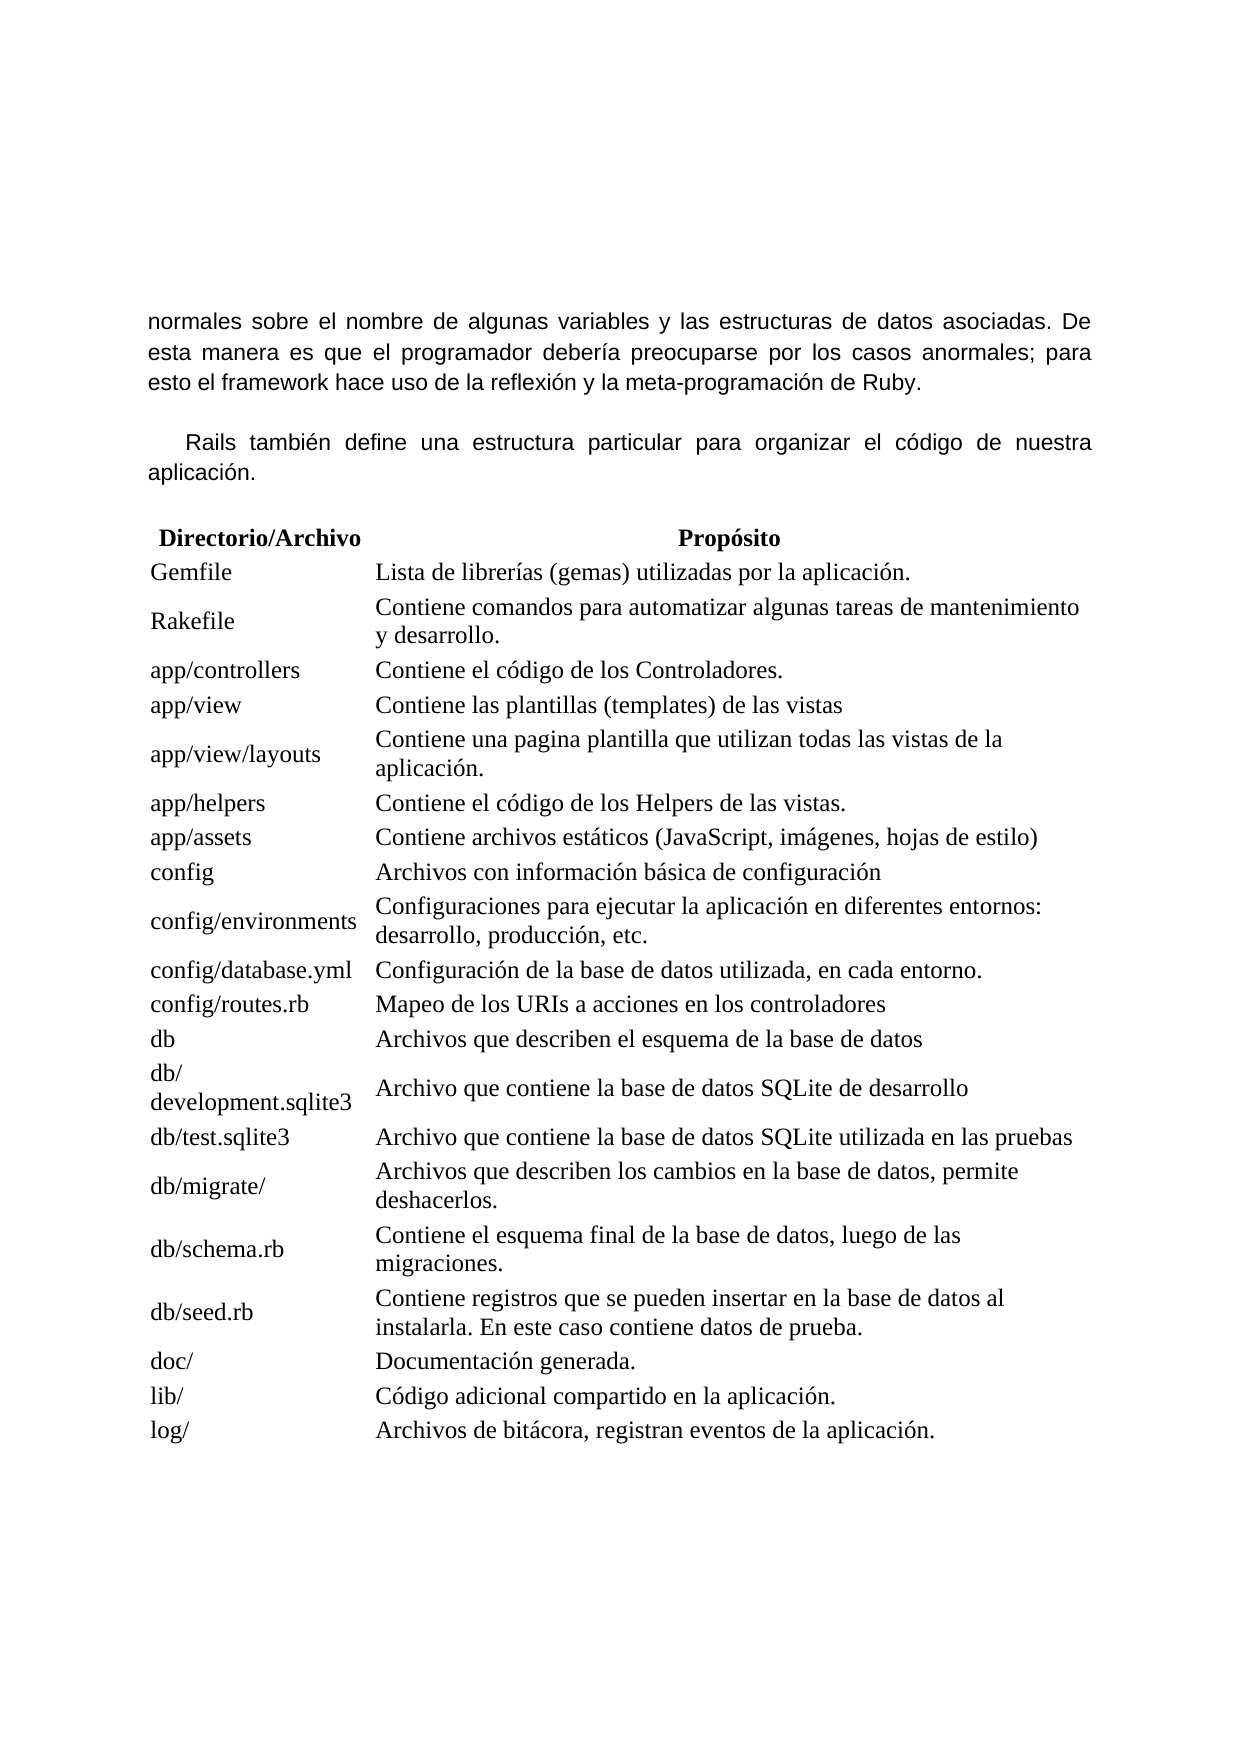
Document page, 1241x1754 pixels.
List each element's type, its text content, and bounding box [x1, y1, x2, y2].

table_cell app/view/layouts [147, 721, 372, 785]
table_cell app/view [147, 687, 372, 721]
table_cell Mapeo de los URIs a acciones en los controladores [372, 986, 1086, 1021]
table_cell doc/ [147, 1344, 372, 1378]
table_header Directorio/Archivo [147, 520, 372, 554]
table_cell db/seed.rb [147, 1280, 372, 1343]
table_cell Contiene comandos para automatizar algunas tareas de mantenimiento y desarrollo. [372, 589, 1086, 652]
table_cell db [147, 1021, 372, 1056]
text normales sobre el nombre de algunas variables y las estructuras de datos asociadas. De esta manera es que el programador debería preocuparse por los casos anormales; para esto el framework hace uso de la reflexión y la meta-programación de Ruby. [148, 308, 1093, 395]
table_cell config [147, 854, 372, 888]
table_cell lib/ [147, 1378, 372, 1413]
table_header Propósito [372, 520, 1086, 554]
table_cell db/test.sqlite3 [147, 1119, 372, 1153]
table_cell config/environments [147, 889, 372, 952]
table_cell Lista de librerías (gemas) utilizadas por la aplicación. [372, 554, 1086, 589]
table_cell Contiene registros que se pueden insertar en la base de datos al instalarla. En este caso contiene datos de prueba. [372, 1280, 1086, 1343]
table_cell Contiene el esquema final de la base de datos, luego de las migraciones. [372, 1217, 1086, 1280]
table_cell Contiene el código de los Controladores. [372, 652, 1086, 687]
table_cell Contiene una pagina plantilla que utilizan todas las vistas de la aplicación. [372, 721, 1086, 785]
table_cell config/routes.rb [147, 986, 372, 1021]
text Rails también define una estructura particular para organizar el código de nuestra aplicación. [148, 429, 1093, 486]
table_cell Archivo que contiene la base de datos SQLite de desarrollo [372, 1056, 1086, 1119]
table_cell Archivos que describen los cambios en la base de datos, permite deshacerlos. [372, 1154, 1086, 1217]
table_cell Código adicional compartido en la aplicación. [372, 1378, 1086, 1413]
table_cell Contiene archivos estáticos (JavaScript, imágenes, hojas de estilo) [372, 819, 1086, 854]
table_cell Archivos con información básica de configuración [372, 854, 1086, 888]
table_cell Archivos que describen el esquema de la base de datos [372, 1021, 1086, 1056]
table_cell app/helpers [147, 785, 372, 819]
table_cell db/development.sqlite3 [147, 1056, 372, 1119]
table_cell Archivos de bitácora, registran eventos de la aplicación. [372, 1413, 1086, 1447]
table_cell Configuraciones para ejecutar la aplicación en diferentes entornos: desarrollo, producción, etc. [372, 889, 1086, 952]
table_cell app/assets [147, 819, 372, 854]
table_cell app/controllers [147, 652, 372, 687]
table_cell db/schema.rb [147, 1217, 372, 1280]
table_cell Rakefile [147, 589, 372, 652]
table_cell config/database.yml [147, 952, 372, 986]
table_cell db/migrate/ [147, 1154, 372, 1217]
table_cell Gemfile [147, 554, 372, 589]
table_cell log/ [147, 1413, 372, 1447]
table_cell Documentación generada. [372, 1344, 1086, 1378]
table_cell Contiene el código de los Helpers de las vistas. [372, 785, 1086, 819]
table_cell Archivo que contiene la base de datos SQLite utilizada en las pruebas [372, 1119, 1086, 1153]
table_cell Contiene las plantillas (templates) de las vistas [372, 687, 1086, 721]
table_cell Configuración de la base de datos utilizada, en cada entorno. [372, 952, 1086, 986]
